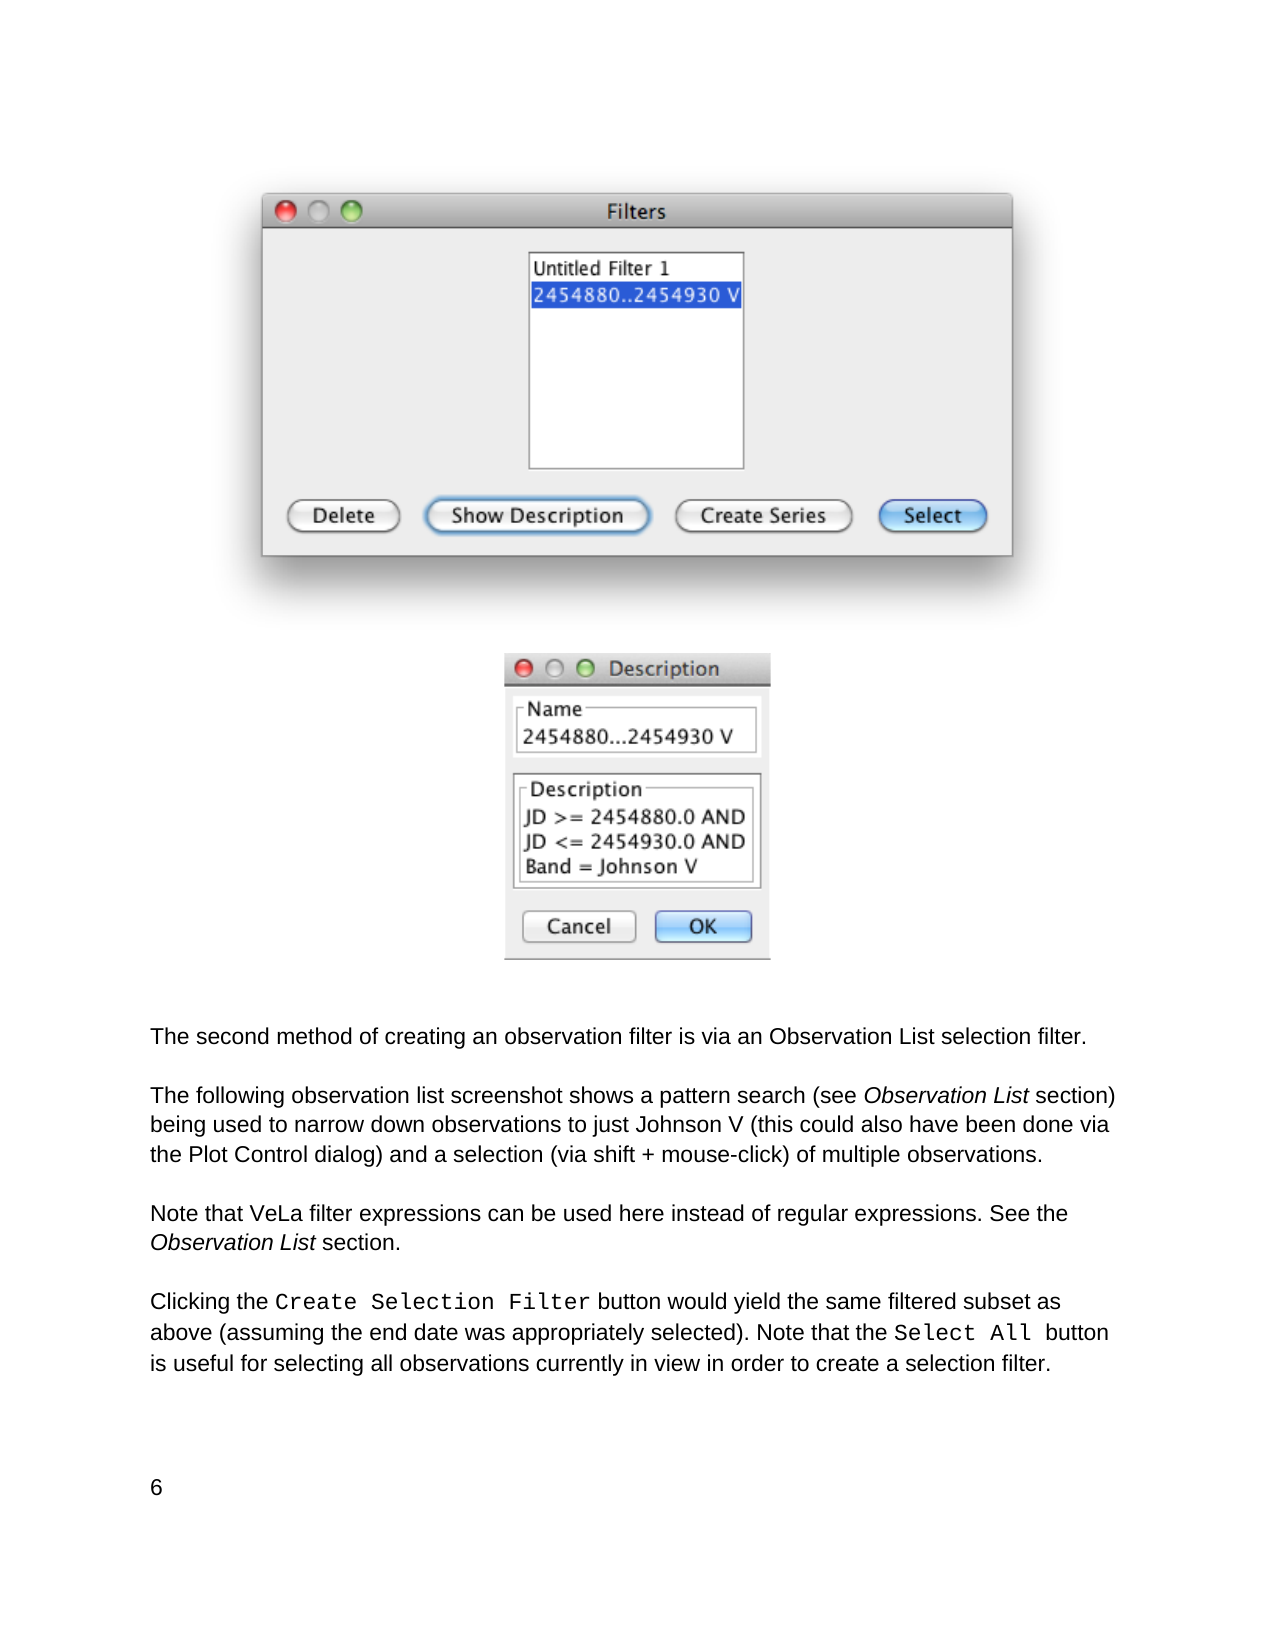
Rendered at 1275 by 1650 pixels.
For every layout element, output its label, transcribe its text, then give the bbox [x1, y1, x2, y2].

table_cell [150, 648, 1125, 959]
picture [504, 653, 771, 960]
text Clicking the Create Selection Filter button would yield the same filtered subset as above (assuming the end date was appropriately selected). Note that the Select All button is useful for selecting all observations currently in view in order to create a selection filter. [150, 1288, 1125, 1377]
table_cell [150, 960, 1125, 994]
picture [200, 155, 1075, 642]
text The following observation list screenshot shows a pattern search (see Observation List section) being used to narrow down observations to just Johnson V (this could also have been done via the Plot Control dialog) and a selection (via shift + mouse-click) of multiple observations. [150, 1083, 1125, 1167]
table_header [150, 150, 1125, 647]
text The second method of creating an observation filter is via an Observation List selection filter. [150, 1024, 1125, 1049]
text Note that VeLa filter expressions can be used here instead of regular expressions. See the Observation List section. [150, 1200, 1125, 1255]
